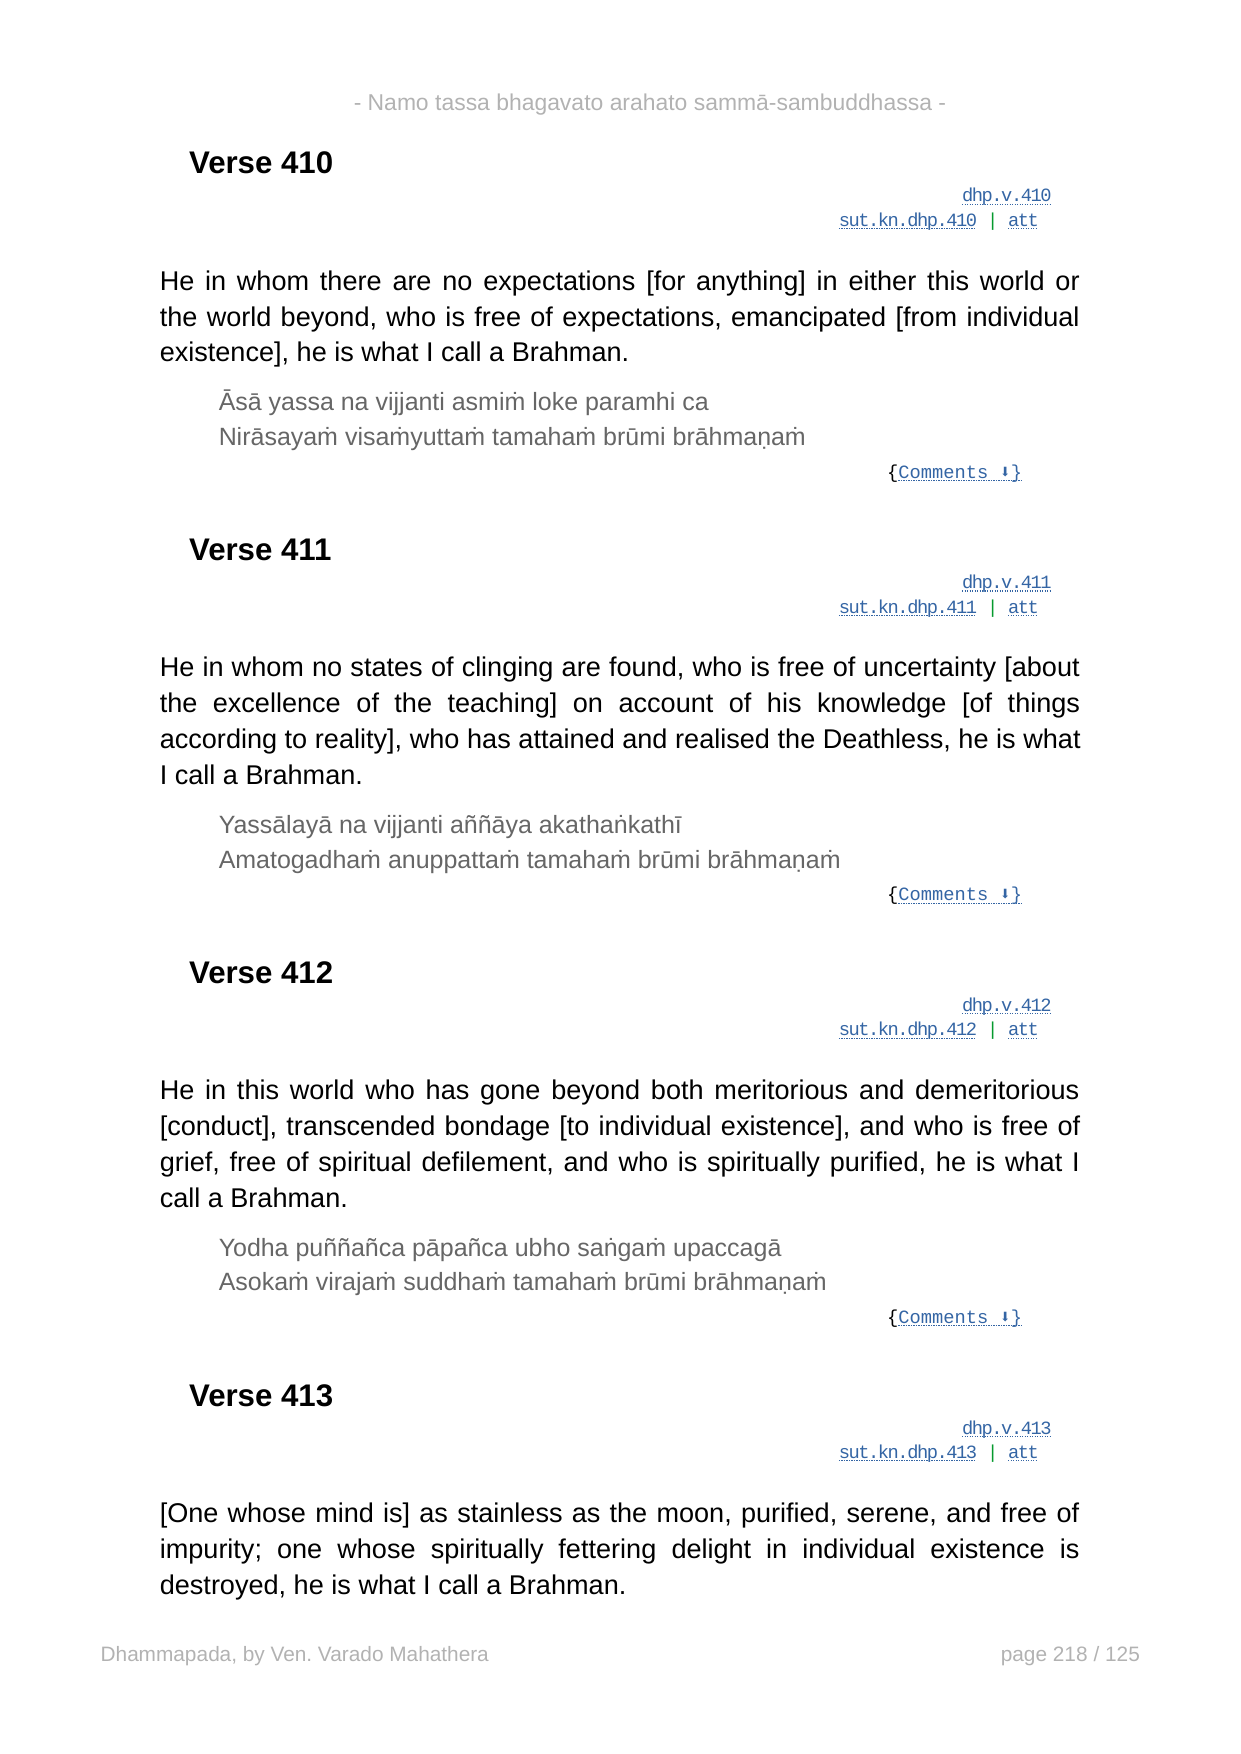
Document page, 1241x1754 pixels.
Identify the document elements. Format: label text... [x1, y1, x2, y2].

text dhp.v.410 sut.kn.dhp.410 | att [159, 186, 1051, 232]
text Amatogadhaṁ anuppattaṁ tamahaṁ brūmi brāhmaṇaṁ [218, 844, 1110, 873]
subtitle Verse 413 [189, 1377, 1140, 1412]
text He in this world who has gone beyond both meritorious and demeritorious [conduct], transcended bondage [to individual existence], and who is free of grief, free of spiritual defilement, and who is spiritually purified, he is what I call a Brahman. [159, 1074, 1081, 1213]
text Nirāsayaṁ visaṁyuttaṁ tamahaṁ brūmi brāhmaṇaṁ [218, 422, 1110, 451]
text dhp.v.413 sut.kn.dhp.413 | att [159, 1418, 1051, 1464]
text Āsā yassa na vijjanti asmiṁ loke paramhi ca [218, 387, 1110, 416]
text [One whose mind is] as stainless as the moon, purified, serene, and free of impurity; one whose spiritually fettering delight in individual existence is destroyed, he is what I call a Brahman. [159, 1497, 1081, 1600]
text He in whom no states of clinging are found, who is free of uncertainty [about the excellence of the teaching] on account of his knowledge [of things according to reality], who has attained and realised the Deathless, he is what I call a Brahman. [159, 651, 1081, 790]
text {Comments ⬇} [159, 462, 1022, 484]
text dhp.v.412 sut.kn.dhp.412 | att [159, 996, 1051, 1041]
text dhp.v.411 sut.kn.dhp.411 | att [159, 573, 1051, 619]
subtitle Verse 410 [189, 144, 1140, 180]
subtitle Verse 412 [189, 954, 1140, 990]
text He in whom there are no expectations [for anything] in either this world or the world beyond, who is free of expectations, emancipated [from individual existence], he is what I call a Brahman. [159, 264, 1081, 368]
text {Comments ⬇} [159, 885, 1022, 906]
text Yodha puññañca pāpañca ubho saṅgaṁ upaccagā [218, 1233, 1110, 1261]
subtitle Verse 411 [189, 531, 1140, 567]
text Yassālayā na vijjanti aññāya akathaṅkathī [218, 810, 1110, 839]
text {Comments ⬇} [159, 1308, 1022, 1329]
text Asokaṁ virajaṁ suddhaṁ tamahaṁ brūmi brāhmaṇaṁ [218, 1267, 1110, 1296]
